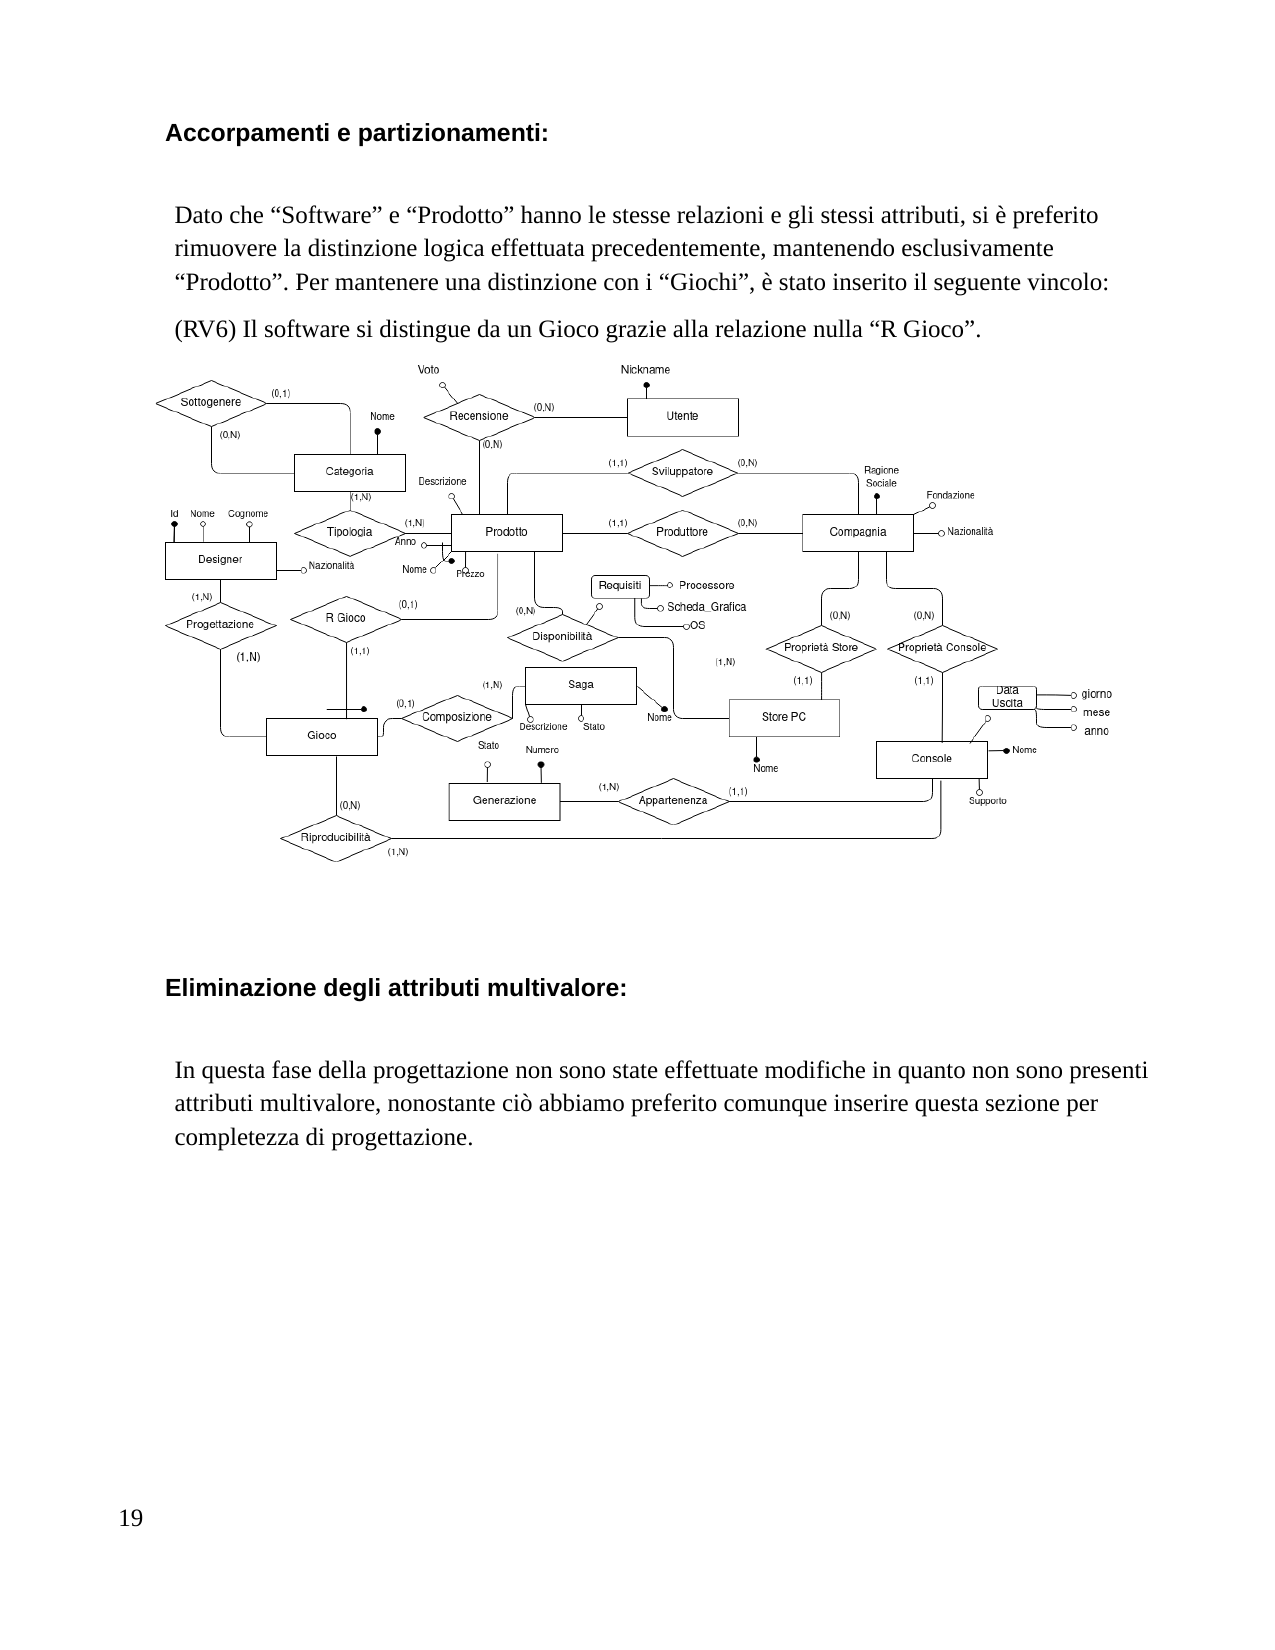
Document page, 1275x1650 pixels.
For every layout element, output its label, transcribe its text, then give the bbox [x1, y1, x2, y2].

text (RV6) Il software si distingue da un Gioco grazie alla relazione nulla “R Gioco”. [174, 314, 1157, 343]
text In questa fase della progettazione non sono state effettuate modifiche in quanto non sono presenti attributi multivalore, nonostante ciò abbiamo preferito comunque inserire questa sezione per completezza di progettazione. [174, 1056, 1157, 1150]
picture [155, 361, 1120, 862]
subtitle Accorpamenti e partizionamenti: [165, 118, 1157, 147]
text Dato che “Software” e “Prodotto” hanno le stesse relazioni e gli stessi attributi, si è preferito rimuovere la distinzione logica effettuata precedentemente, mantenendo esclusivamente “Prodotto”. Per mantenere una distinzione con i “Giochi”, è stato inserito il seguente vincolo: [174, 201, 1157, 295]
subtitle Eliminazione degli attributi multivalore: [165, 973, 1157, 1002]
